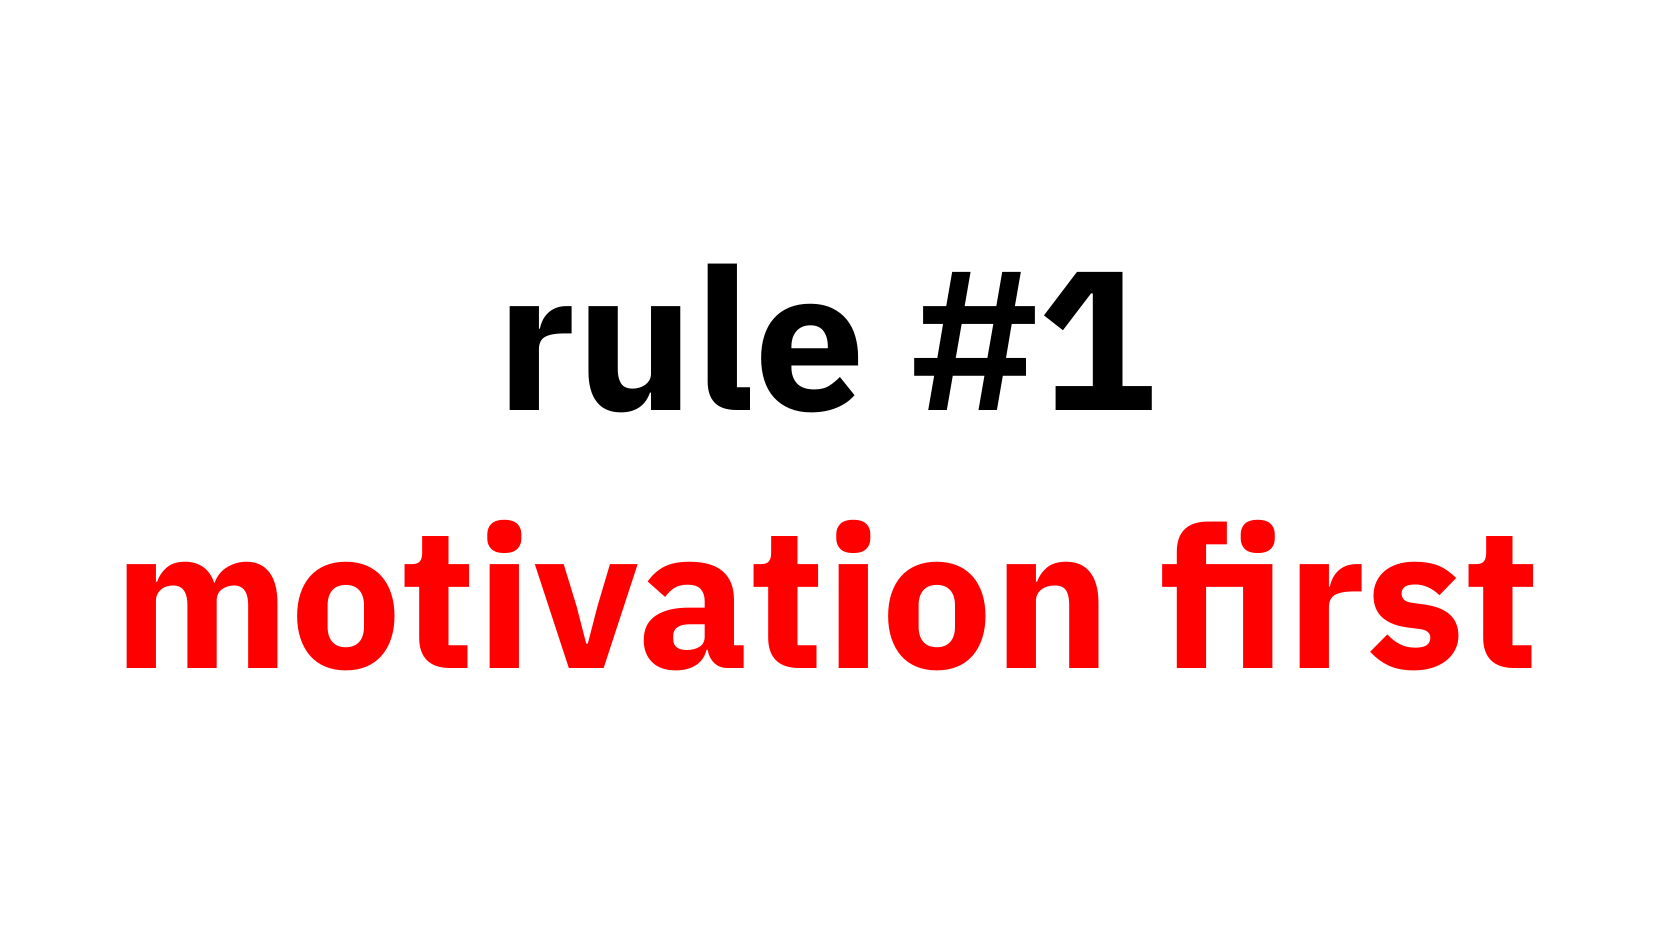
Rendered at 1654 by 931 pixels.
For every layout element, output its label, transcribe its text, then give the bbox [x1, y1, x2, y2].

title rule #1 motivation first [82, 207, 1571, 723]
